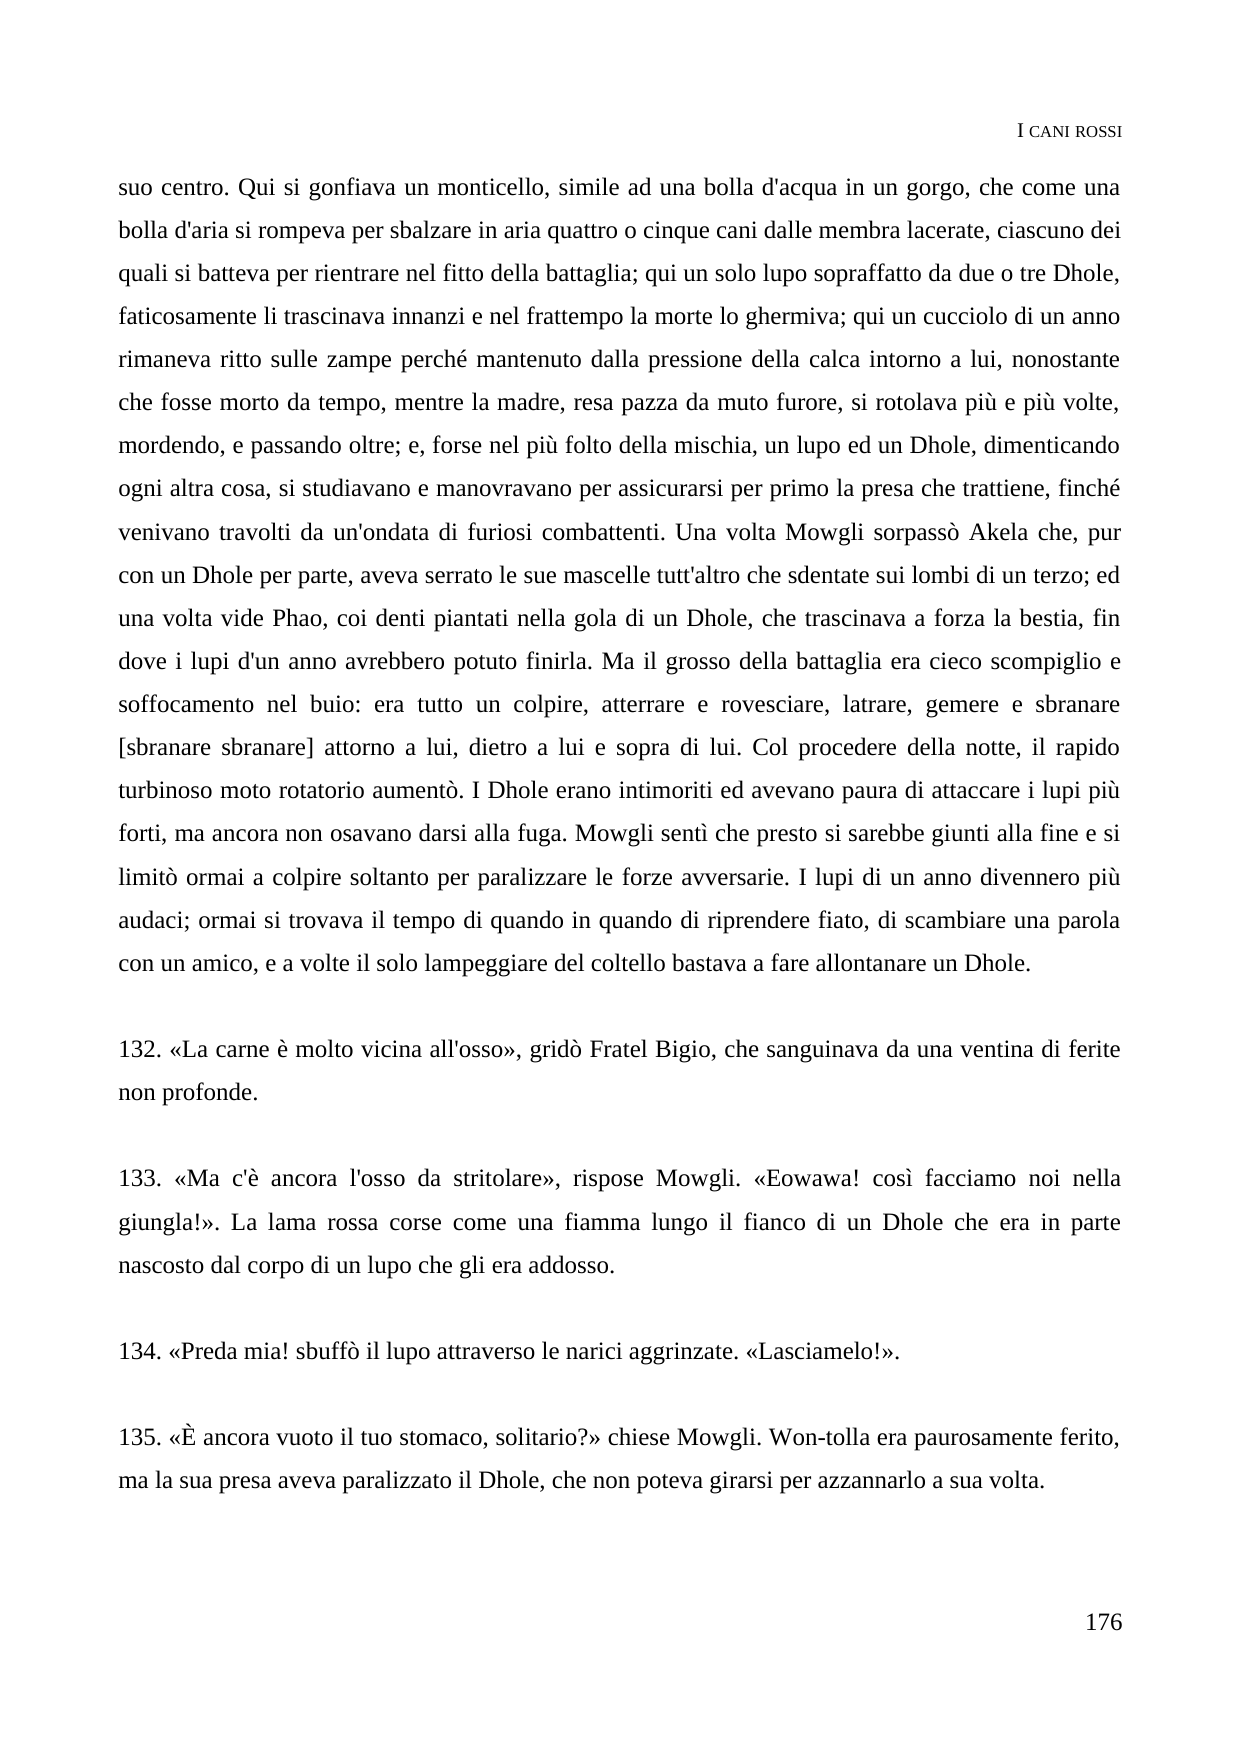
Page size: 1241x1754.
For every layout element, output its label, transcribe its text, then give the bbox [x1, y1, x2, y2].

text 134. «Preda mia! sbuffò il lupo attraverso le narici aggrinzate. «Lasciamelo!». [118, 1336, 1122, 1365]
text suo centro. Qui si gonfiava un monticello, simile ad una bolla d'acqua in un gorgo, che come una bolla d'aria si rompeva per sbalzare in aria quattro o cinque cani dalle membra lacerate, ciascuno dei quali si batteva per rientrare nel fitto della battaglia; qui un solo lupo sopraffatto da due o tre Dhole, faticosamente li trascinava innanzi e nel frattempo la morte lo ghermiva; qui un cucciolo di un anno rimaneva ritto sulle zampe perché mantenuto dalla pressione della calca intorno a lui, nonostante che fosse morto da tempo, mentre la madre, resa pazza da muto furore, si rotolava più e più volte, mordendo, e passando oltre; e, forse nel più folto della mischia, un lupo ed un Dhole, dimenticando ogni altra cosa, si studiavano e manovravano per assicurarsi per primo la presa che trattiene, finché venivano travolti da un'ondata di furiosi combattenti. Una volta Mowgli sorpassò Akela che, pur con un Dhole per parte, aveva serrato le sue mascelle tutt'altro che sdentate sui lombi di un terzo; ed una volta vide Phao, coi denti piantati nella gola di un Dhole, che trascinava a forza la bestia, fin dove i lupi d'un anno avrebbero potuto finirla. Ma il grosso della battaglia era cieco scompiglio e soffocamento nel buio: era tutto un colpire, atterrare e rovesciare, latrare, gemere e sbranare [sbranare sbranare] attorno a lui, dietro a lui e sopra di lui. Col procedere della notte, il rapido turbinoso moto rotatorio aumentò. I Dhole erano intimoriti ed avevano paura di attaccare i lupi più forti, ma ancora non osavano darsi alla fuga. Mowgli sentì che presto si sarebbe giunti alla fine e si limitò ormai a colpire soltanto per paralizzare le forze avversarie. I lupi di un anno divennero più audaci; ormai si trovava il tempo di quando in quando di riprendere fiato, di scambiare una parola con un amico, e a volte il solo lampeggiare del coltello bastava a fare allontanare un Dhole. [118, 172, 1122, 977]
text 132. «La carne è molto vicina all'osso», gridò Fratel Bigio, che sanguinava da una ventina di ferite non profonde. [118, 1034, 1122, 1106]
text 135. «È ancora vuoto il tuo stomaco, solitario?» chiese Mowgli. Won-tolla era paurosamente ferito, ma la sua presa aveva paralizzato il Dhole, che non poteva girarsi per azzannarlo a sua volta. [118, 1422, 1122, 1494]
text 133. «Ma c'è ancora l'osso da stritolare», rispose Mowgli. «Eowawa! così facciamo noi nella giungla!». La lama rossa corse come una fiamma lungo il fianco di un Dhole che era in parte nascosto dal corpo di un lupo che gli era addosso. [118, 1163, 1122, 1278]
